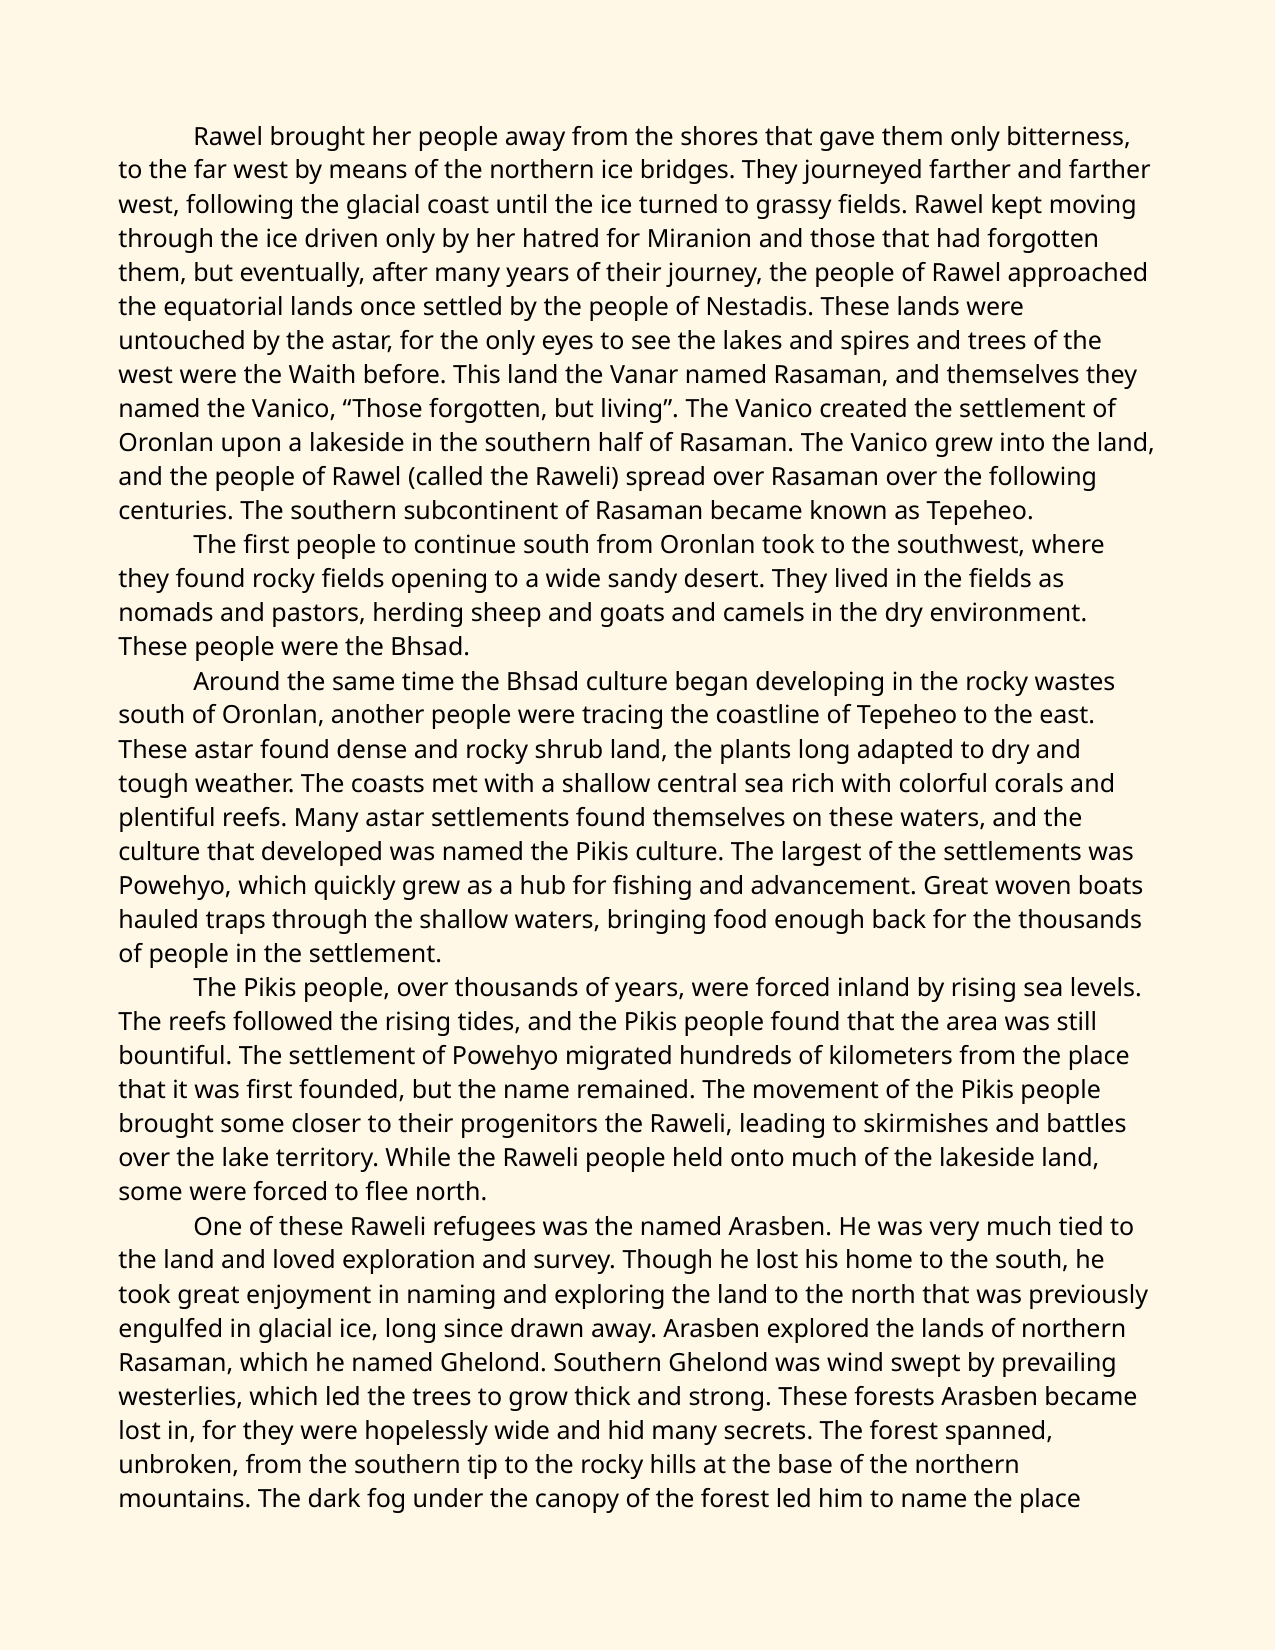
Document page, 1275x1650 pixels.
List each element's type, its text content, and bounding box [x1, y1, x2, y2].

text The Pikis people, over thousands of years, were forced inland by rising sea levels. The reefs followed the rising tides, and the Pikis people found that the area was still bountiful. The settlement of Powehyo migrated hundreds of kilometers from the place that it was first founded, but the name remained. The movement of the Pikis people brought some closer to their progenitors the Raweli, leading to skirmishes and battles over the lake territory. While the Raweli people held onto much of the lakeside land, some were forced to flee north. [118, 970, 1157, 1208]
text Rawel brought her people away from the shores that gave them only bitterness, to the far west by means of the northern ice bridges. They journeyed farther and farther west, following the glacial coast until the ice turned to grassy fields. Rawel kept moving through the ice driven only by her hatred for Miranion and those that had forgotten them, but eventually, after many years of their journey, the people of Rawel approached the equatorial lands once settled by the people of Nestadis. These lands were untouched by the astar, for the only eyes to see the lakes and spires and trees of the west were the Waith before. This land the Vanar named Rasaman, and themselves they named the Vanico, “Those forgotten, but living”. The Vanico created the settlement of Oronlan upon a lakeside in the southern half of Rasaman. The Vanico grew into the land, and the people of Rawel (called the Raweli) spread over Rasaman over the following centuries. The southern subcontinent of Rasaman became known as Tepeheo. [118, 118, 1157, 527]
text The first people to continue south from Oronlan took to the southwest, where they found rocky fields opening to a wide sandy desert. They lived in the fields as nomads and pastors, herding sheep and goats and camels in the dry environment. These people were the Bhsad. [118, 527, 1157, 663]
text One of these Raweli refugees was the named Arasben. He was very much tied to the land and loved exploration and survey. Though he lost his home to the south, he took great enjoyment in naming and exploring the land to the north that was previously engulfed in glacial ice, long since drawn away. Arasben explored the lands of northern Rasaman, which he named Ghelond. Southern Ghelond was wind swept by prevailing westerlies, which led the trees to grow thick and strong. These forests Arasben became lost in, for they were hopelessly wide and hid many secrets. The forest spanned, unbroken, from the southern tip to the rocky hills at the base of the northern mountains. The dark fog under the canopy of the forest led him to name the place [118, 1208, 1157, 1515]
text Around the same time the Bhsad culture began developing in the rocky wastes south of Oronlan, another people were tracing the coastline of Tepeheo to the east. These astar found dense and rocky shrub land, the plants long adapted to dry and tough weather. The coasts met with a shallow central sea rich with colorful corals and plentiful reefs. Many astar settlements found themselves on these waters, and the culture that developed was named the Pikis culture. The largest of the settlements was Powehyo, which quickly grew as a hub for fishing and advancement. Great woven boats hauled traps through the shallow waters, bringing food enough back for the thousands of people in the settlement. [118, 663, 1157, 970]
